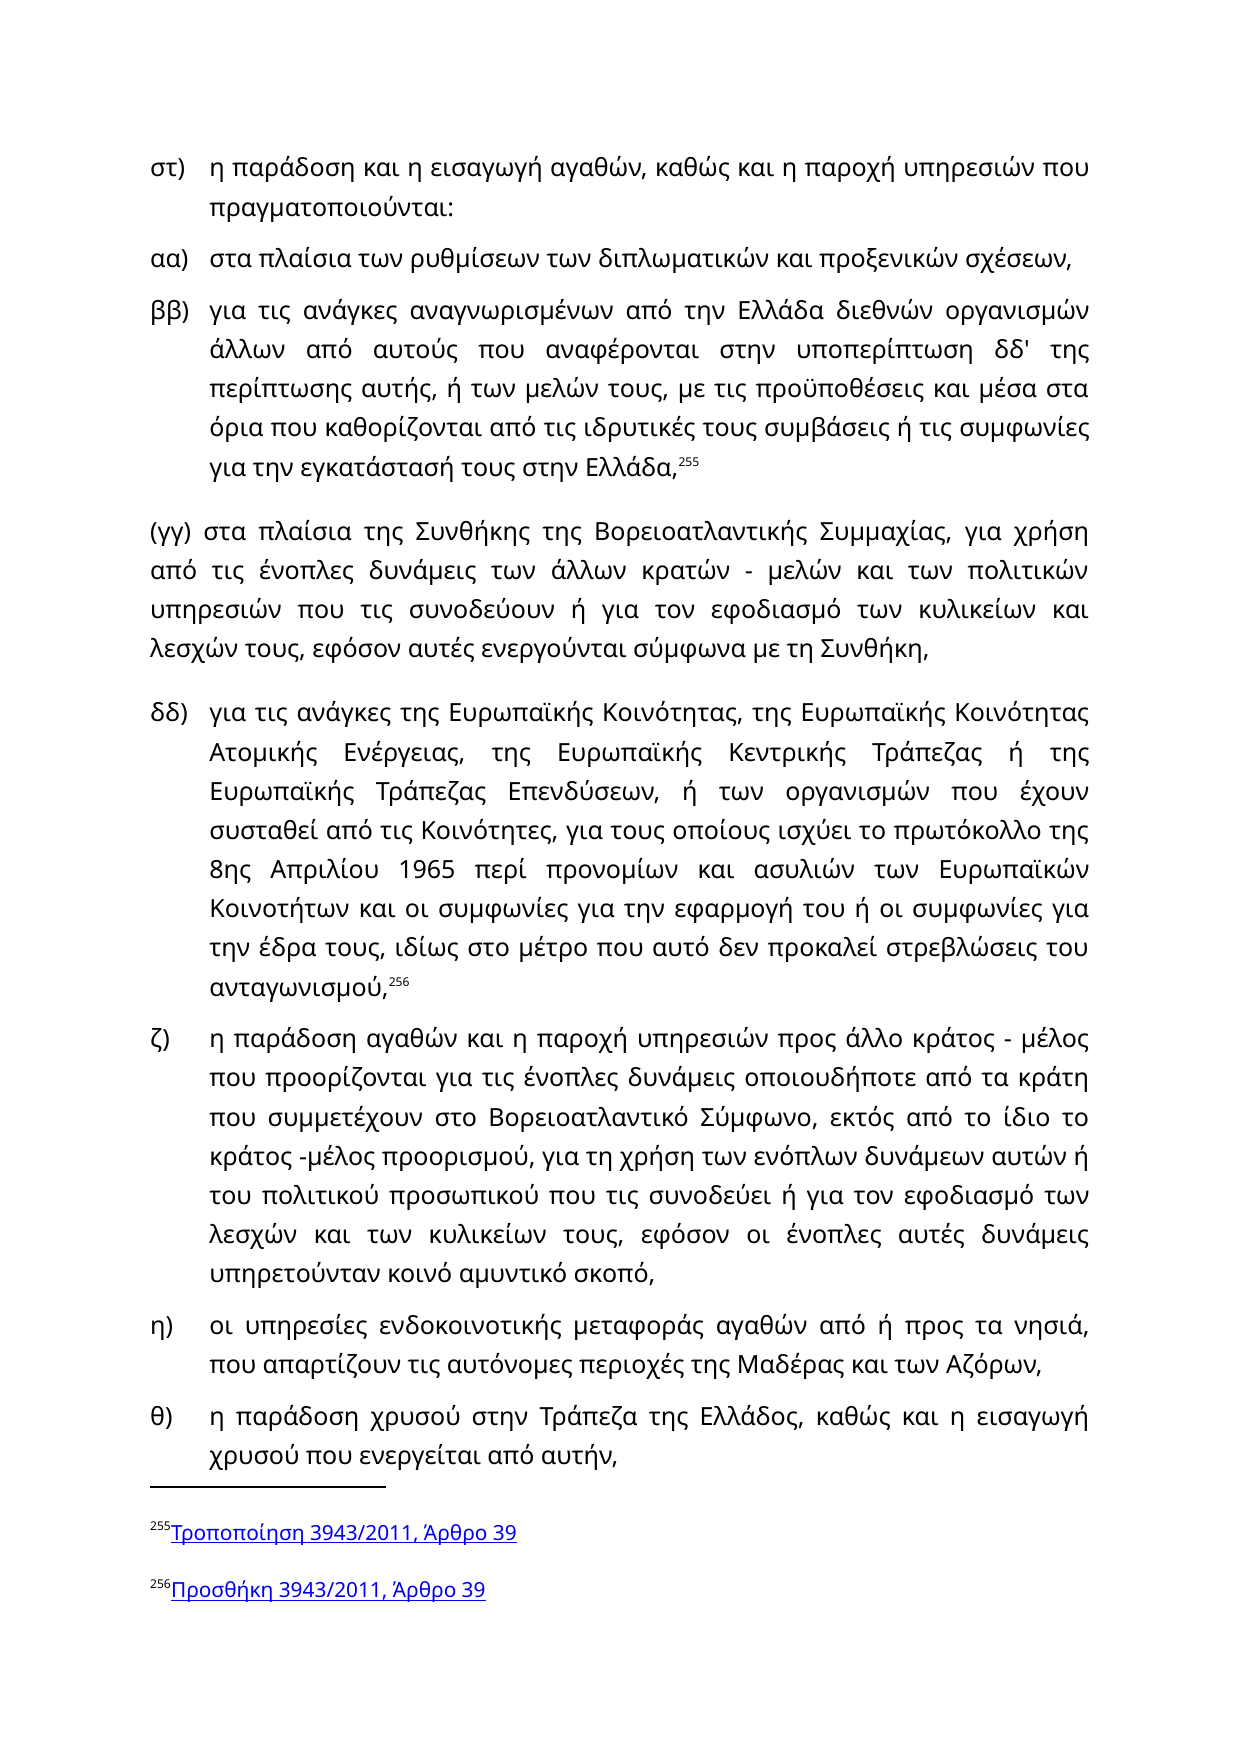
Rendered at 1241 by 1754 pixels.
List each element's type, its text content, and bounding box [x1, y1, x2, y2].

text Προσθήκη 3943/2011, Άρθρο 39 [150, 1576, 1090, 1604]
list δδ) για τις ανάγκες της Ευρωπαϊκής Κοινότητας, της Ευρωπαϊκής Κοινότητας Ατομικής Ενέργειας, της Ευρωπαϊκής Κεντρικής Τράπεζας ή της Ευρωπαϊκής Τράπεζας Επενδύσεων, ή των οργανισμών που έχουν συσταθεί από τις Κοινότητες, για τους οποίους ισχύει το πρωτόκολλο της 8ης Απριλίου 1965 περί προνομίων και ασυλιών των Ευρωπαϊκών Κοινοτήτων και οι συμφωνίες για την εφαρμογή του ή οι συμφωνίες για την έδρα τους, ιδίως στο μέτρο που αυτό δεν προκαλεί στρεβλώσεις του ανταγωνισμού, [150, 695, 1090, 1003]
list η) οι υπηρεσίες ενδοκοινοτικής μεταφοράς αγαθών από ή προς τα νησιά, που απαρτίζουν τις αυτόνομες περιοχές της Μαδέρας και των Αζόρων, [150, 1307, 1090, 1381]
list αα) στα πλαίσια των ρυθμίσεων των διπλωματικών και προξενικών σχέσεων, [150, 241, 1090, 275]
text Τροποποίηση 3943/2011, Άρθρο 39 [150, 1518, 1090, 1546]
list στ) η παράδοση και η εισαγωγή αγαθών, καθώς και η παροχή υπηρεσιών που πραγματοποιούνται: [150, 150, 1090, 223]
list θ) η παράδοση χρυσού στην Τράπεζα της Ελλάδος, καθώς και η εισαγωγή χρυσού που ενεργείται από αυτήν, [150, 1398, 1090, 1472]
list ζ) η παράδοση αγαθών και η παροχή υπηρεσιών προς άλλο κράτος - μέλος που προορίζονται για τις ένοπλες δυνάμεις οποιουδήποτε από τα κράτη που συμμετέχουν στο Βορειοατλαντικό Σύμφωνο, εκτός από το ίδιο το κράτος -μέλος προορισμού, για τη χρήση των ενόπλων δυνάμεων αυτών ή του πολιτικού προσωπικού που τις συνοδεύει ή για τον εφοδιασμό των λεσχών και των κυλικείων τους, εφόσον οι ένοπλες αυτές δυνάμεις υπηρετούνταν κοινό αμυντικό σκοπό, [150, 1021, 1090, 1290]
text (γγ) στα πλαίσια της Συνθήκης της Βορειοατλαντικής Συμμαχίας, για χρήση από τις ένοπλες δυνάμεις των άλλων κρατών - μελών και των πολιτικών υπηρεσιών που τις συνοδεύουν ή για τον εφοδιασμό των κυλικείων και λεσχών τους, εφόσον αυτές ενεργούνται σύμφωνα με τη Συνθήκη, [150, 513, 1090, 665]
list ββ) για τις ανάγκες αναγνωρισμένων από την Ελλάδα διεθνών οργανισμών άλλων από αυτούς που αναφέρονται στην υποπερίπτωση δδ' της περίπτωσης αυτής, ή των μελών τους, με τις προϋποθέσεις και μέσα στα όρια που καθορίζονται από τις ιδρυτικές τους συμβάσεις ή τις συμφωνίες για την εγκατάστασή τους στην Ελλάδα, [150, 292, 1090, 483]
